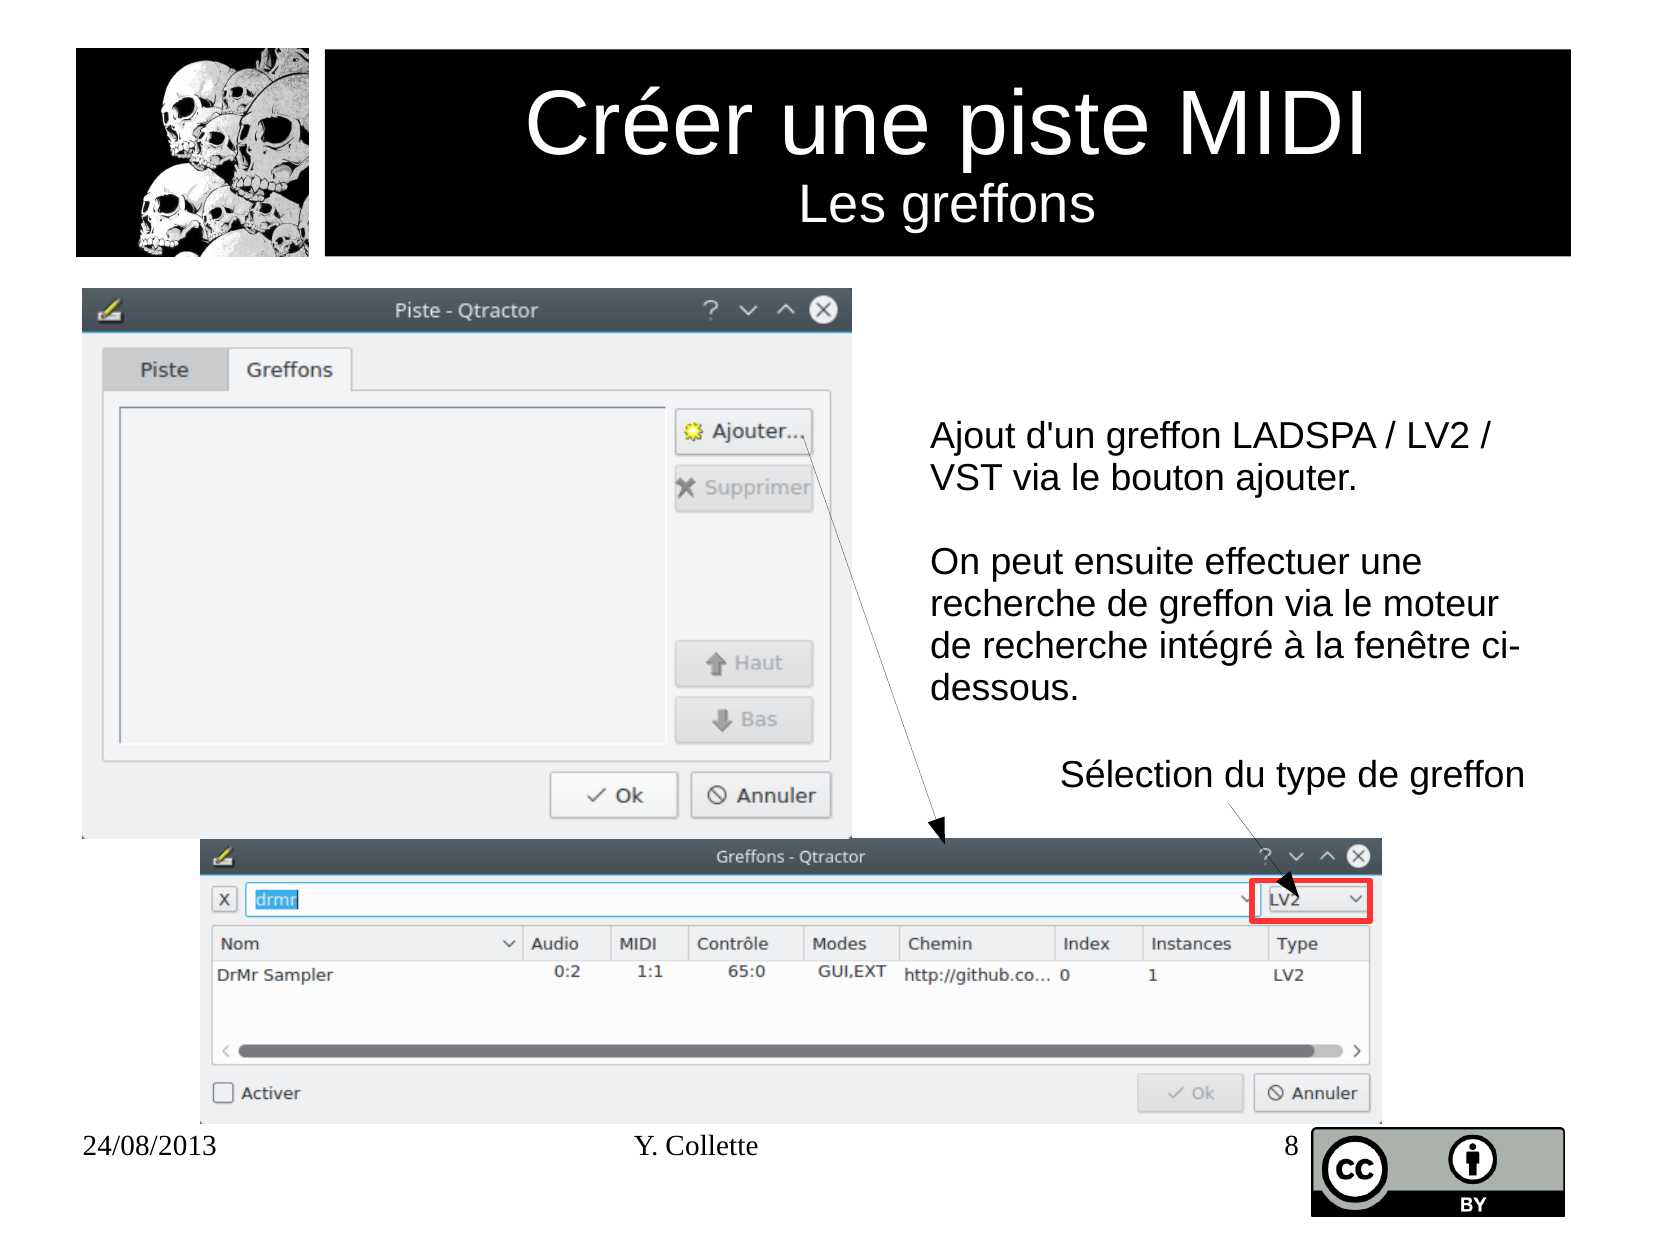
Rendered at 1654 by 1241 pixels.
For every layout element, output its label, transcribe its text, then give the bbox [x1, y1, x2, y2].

picture [1255, 883, 1367, 918]
picture [82, 288, 1382, 1124]
title Créer une piste MIDI Les greffons [324, 49, 1571, 257]
picture [76, 48, 309, 257]
text_box Ajout d'un greffon LADSPA / LV2 / VST via le bouton ajouter. On peut ensuite effectuer une recherche de greffon via le moteur de recherche intégré à la fenêtre ci-dessous. [915, 407, 1542, 717]
text_box Sélection du type de greffon [1045, 746, 1542, 804]
picture [1311, 1127, 1565, 1217]
